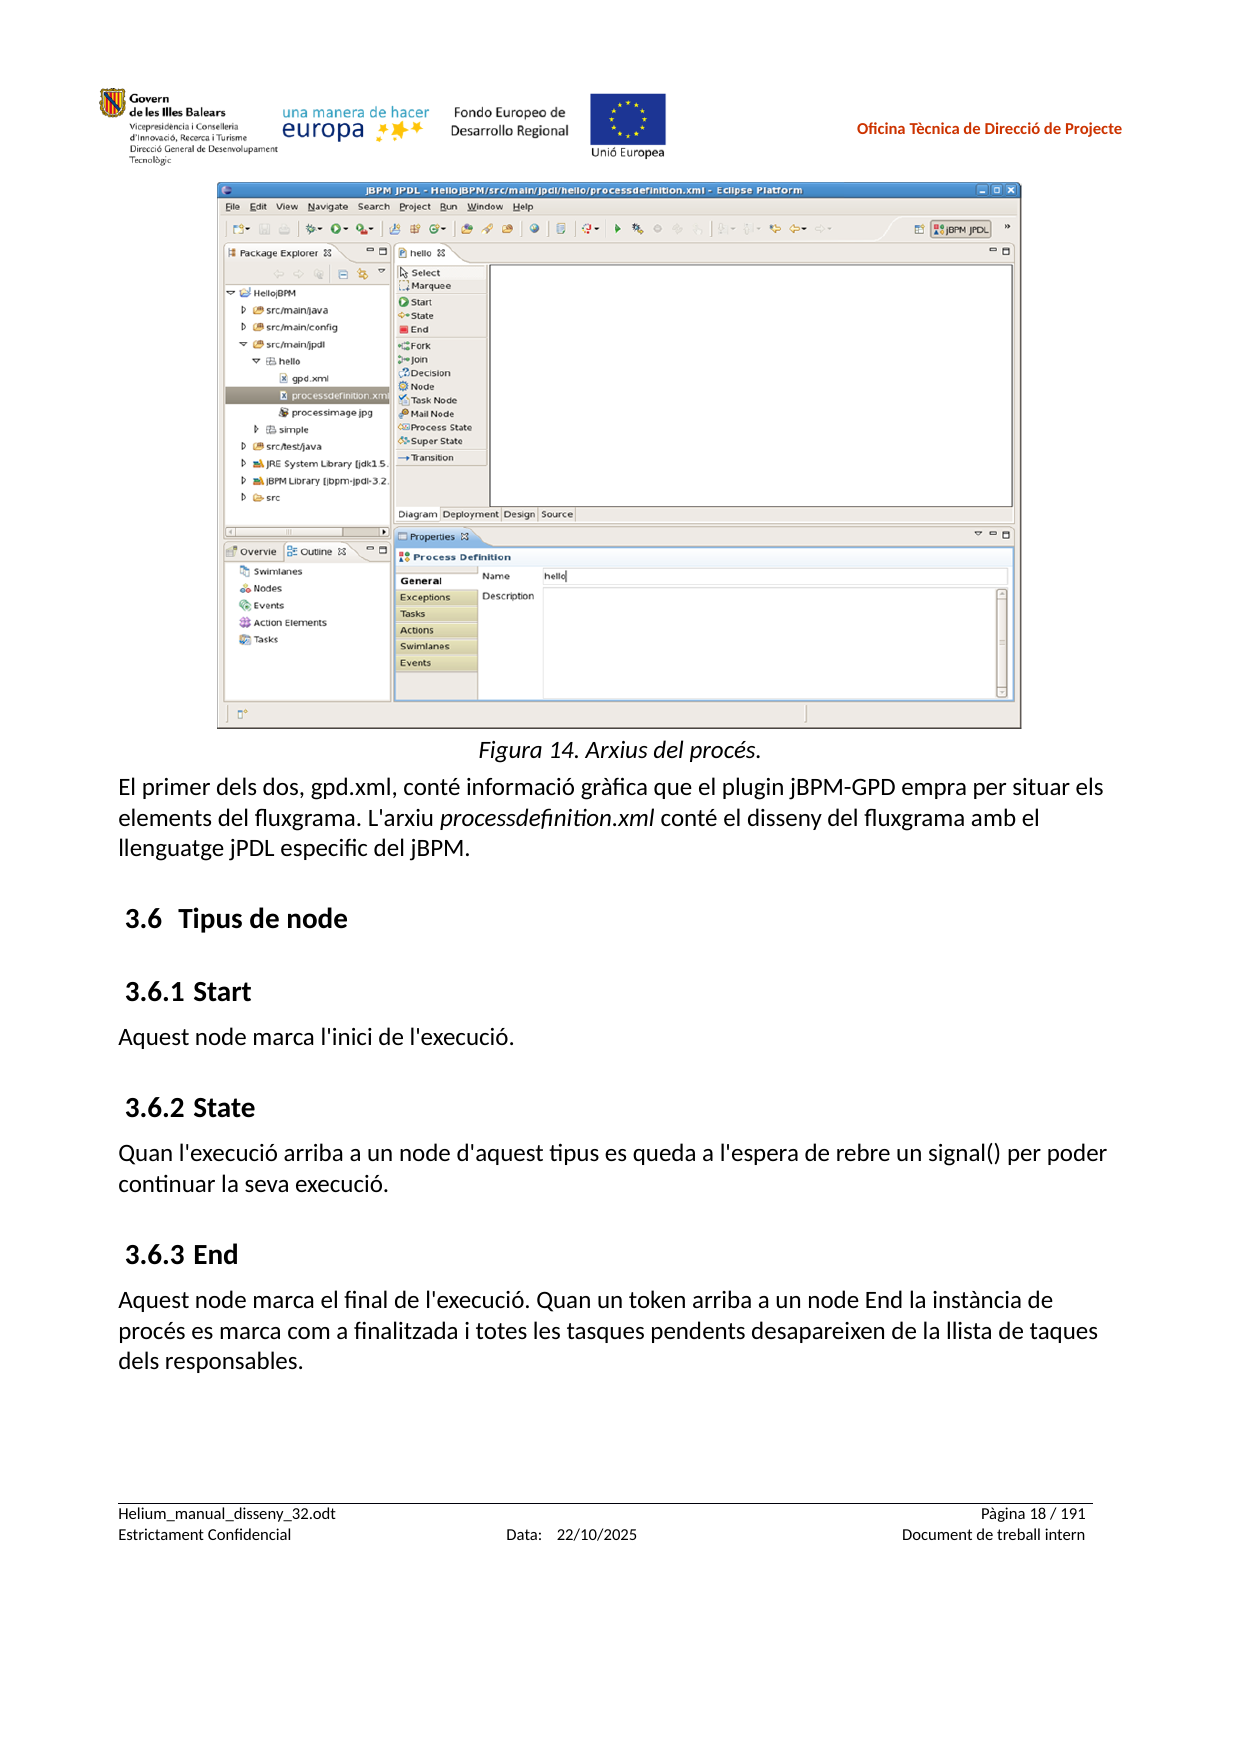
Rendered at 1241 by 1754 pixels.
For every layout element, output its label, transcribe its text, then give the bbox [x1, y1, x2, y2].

picture [215, 180, 1025, 734]
subtitle Tipus de node [118, 900, 1122, 936]
text Quan l'execució arriba a un node d'aquest tipus es queda a l'espera de rebre un signal() per poder continuar la seva execució. [118, 1138, 1122, 1199]
text Aquest node marca el final de l'execució. Quan un token arriba a un node End la instància de procés es marca com a finalitzada i totes les tasques pendents desapareixen de la llista de taques dels responsables. [118, 1284, 1122, 1376]
text El primer dels dos, gpd.xml, conté informació gràfica que el plugin jBPM-GPD empra per situar els elements del fluxgrama. L'arxiu processdefinition.xml conté el disseny del fluxgrama amb el llenguatge jPDL especific del jBPM. [118, 168, 1122, 863]
picture [99, 87, 668, 166]
subtitle State [118, 1089, 1122, 1125]
subtitle End [118, 1236, 1122, 1272]
subtitle Start [118, 973, 1122, 1009]
text Figura 14. Arxius del procés. [175, 734, 1065, 764]
text Aquest node marca l'inici de l'execució. [118, 1021, 1122, 1052]
